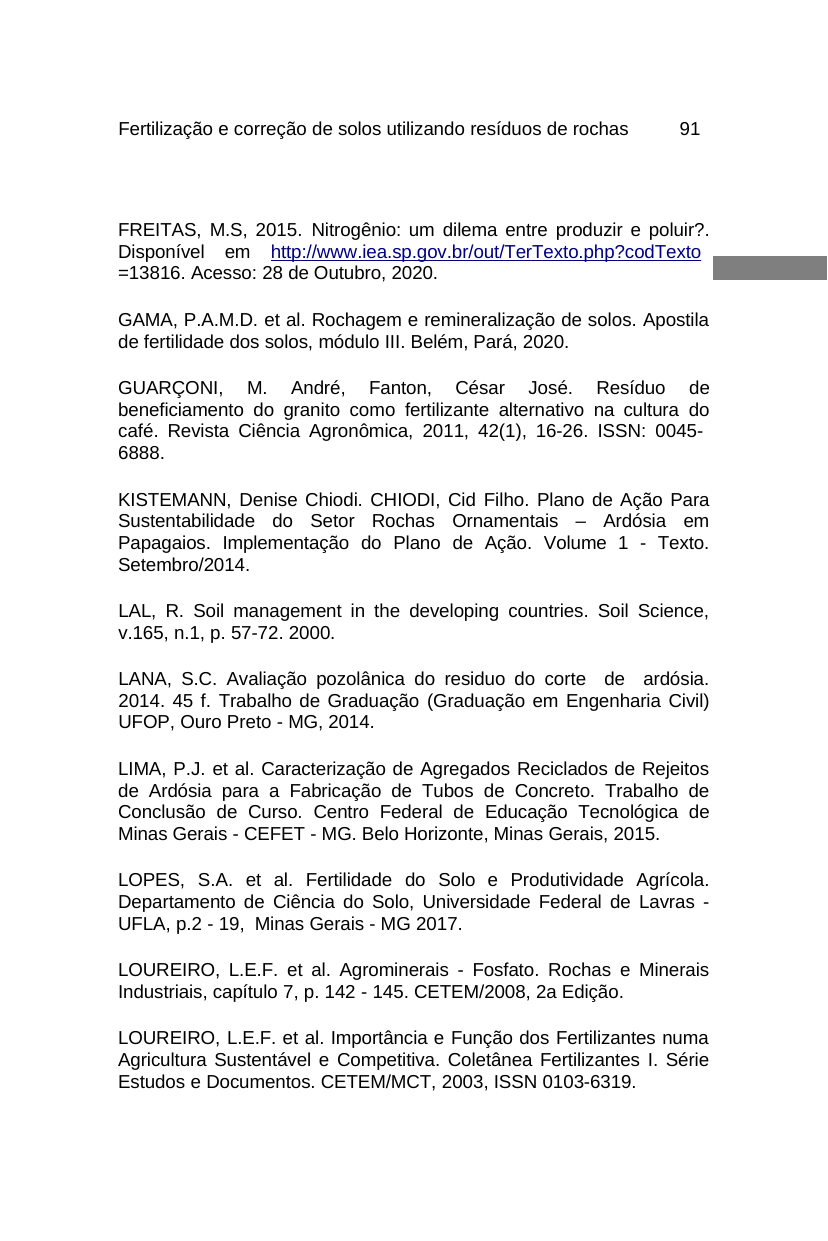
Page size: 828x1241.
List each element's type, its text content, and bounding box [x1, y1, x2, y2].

text LIMA, P.J. et al. Caracterização de Agregados Reciclados de Rejeitos de Ardósia para a Fabricação de Tubos de Concreto. Trabalho de Conclusão de Curso. Centro Federal de Educação Tecnológica de Minas Gerais - CEFET - MG. Belo Horizonte, Minas Gerais, 2015. [118, 758, 710, 844]
text LAL, R. Soil management in the developing countries. Soil Science, v.165, n.1, p. 57-72. 2000. [118, 600, 710, 643]
text LOPES, S.A. et al. Fertilidade do Solo e Produtividade Agrícola. Departamento de Ciência do Solo, Universidade Federal de Lavras - UFLA, p.2 - 19, Minas Gerais - MG 2017. [118, 869, 709, 934]
text 6888. [118, 442, 721, 463]
text LANA, S.C. Avaliação pozolânica do residuo do corte de ardósia. 2014. 45 f. Trabalho de Graduação (Graduação em Engenharia Civil) UFOP, Ouro Preto - MG, 2014. [118, 668, 709, 733]
text LOUREIRO, L.E.F. et al. Agrominerais - Fosfato. Rochas e Minerais Industriais, capítulo 7, p. 142 - 145. CETEM/2008, 2a Edição. [118, 959, 709, 1002]
text LOUREIRO, L.E.F. et al. Importância e Função dos Fertilizantes numa Agricultura Sustentável e Competitiva. Coletânea Fertilizantes I. Série Estudos e Documentos. CETEM/MCT, 2003, ISSN 0103-6319. [118, 1027, 709, 1092]
text GUARÇONI, M. André, Fanton, César José. Resíduo de beneficiamento do granito como fertilizante alternativo na cultura do café. Revista Ciência Agronômica, 2011, 42(1), 16-26. ISSN: 0045- [118, 377, 709, 442]
text =13816. Acesso: 28 de Outubro, 2020. [118, 262, 721, 284]
text KISTEMANN, Denise Chiodi. CHIODI, Cid Filho. Plano de Ação Para Sustentabilidade do Setor Rochas Ornamentais – Ardósia em Papagaios. Implementação do Plano de Ação. Volume 1 - Texto. Setembro/2014. [118, 488, 709, 575]
text FREITAS, M.S, 2015. Nitrogênio: um dilema entre produzir e poluir?. Disponível em http://www.iea.sp.gov.br/out/TerTexto.php?codTexto [118, 219, 709, 262]
text GAMA, P.A.M.D. et al. Rochagem e remineralização de solos. Apostila de fertilidade dos solos, módulo III. Belém, Pará, 2020. [118, 309, 709, 352]
